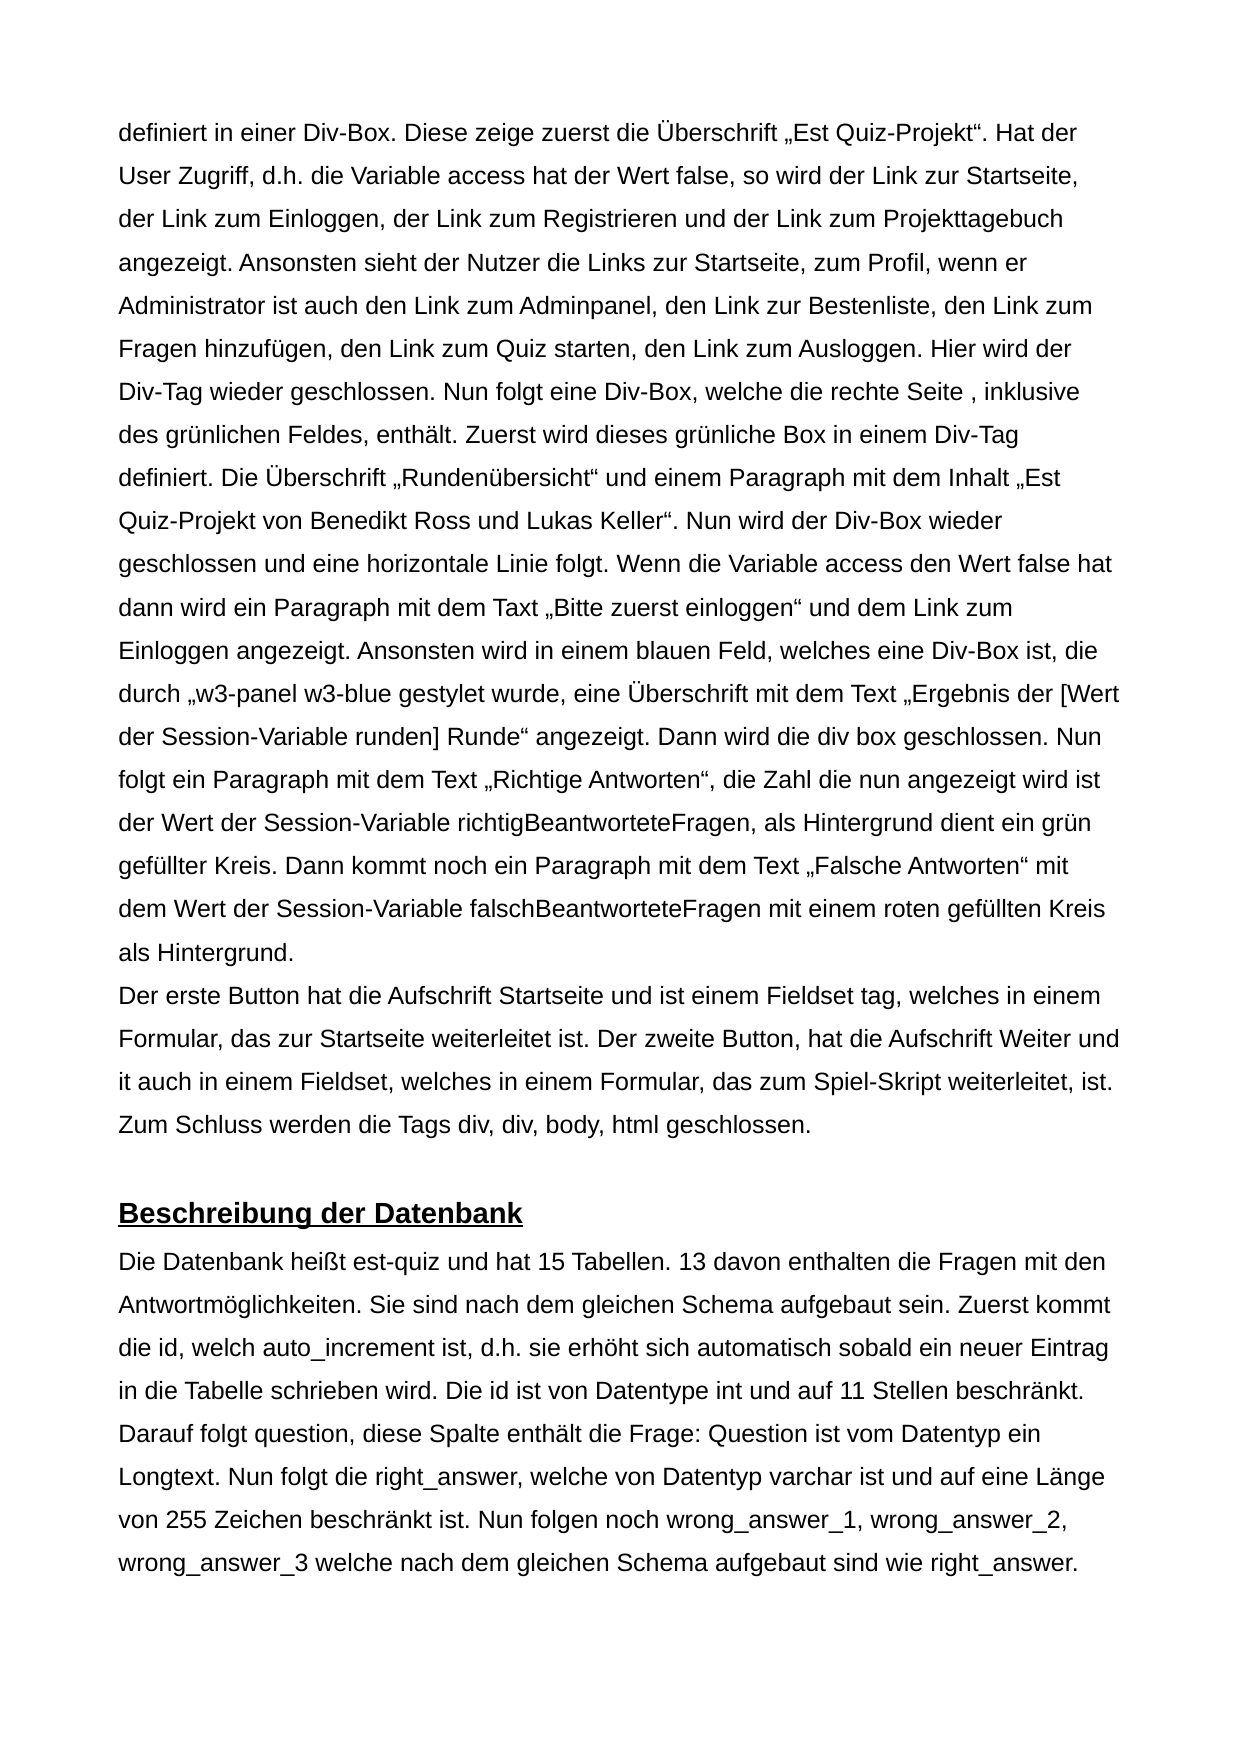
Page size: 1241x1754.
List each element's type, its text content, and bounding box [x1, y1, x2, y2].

text Der erste Button hat die Aufschrift Startseite und ist einem Fieldset tag, welches in einem Formular, das zur Startseite weiterleitet ist. Der zweite Button, hat die Aufschrift Weiter und it auch in einem Fieldset, welches in einem Formular, das zum Spiel-Skript weiterleitet, ist. Zum Schluss werden die Tags div, div, body, html geschlossen. [118, 981, 1122, 1139]
text definiert in einer Div-Box. Diese zeige zuerst die Überschrift „Est Quiz-Projekt“. Hat der User Zugriff, d.h. die Variable access hat der Wert false, so wird der Link zur Startseite, der Link zum Einloggen, der Link zum Registrieren und der Link zum Projekttagebuch angezeigt. Ansonsten sieht der Nutzer die Links zur Startseite, zum Profil, wenn er Administrator ist auch den Link zum Adminpanel, den Link zur Bestenliste, den Link zum Fragen hinzufügen, den Link zum Quiz starten, den Link zum Ausloggen. Hier wird der Div-Tag wieder geschlossen. Nun folgt eine Div-Box, welche die rechte Seite , inklusive des grünlichen Feldes, enthält. Zuerst wird dieses grünliche Box in einem Div-Tag definiert. Die Überschrift „Rundenübersicht“ und einem Paragraph mit dem Inhalt „Est Quiz-Projekt von Benedikt Ross und Lukas Keller“. Nun wird der Div-Box wieder geschlossen und eine horizontale Linie folgt. Wenn die Variable access den Wert false hat dann wird ein Paragraph mit dem Taxt „Bitte zuerst einloggen“ und dem Link zum Einloggen angezeigt. Ansonsten wird in einem blauen Feld, welches eine Div-Box ist, die durch „w3-panel w3-blue gestylet wurde, eine Überschrift mit dem Text „Ergebnis der [Wert der Session-Variable runden] Runde“ angezeigt. Dann wird die div box geschlossen. Nun folgt ein Paragraph mit dem Text „Richtige Antworten“, die Zahl die nun angezeigt wird ist der Wert der Session-Variable richtigBeantworteteFragen, als Hintergrund dient ein grün gefüllter Kreis. Dann kommt noch ein Paragraph mit dem Text „Falsche Antworten“ mit dem Wert der Session-Variable falschBeantworteteFragen mit einem roten gefüllten Kreis als Hintergrund. [118, 118, 1122, 966]
text Beschreibung der Datenbank [118, 1196, 1122, 1230]
text Die Datenbank heißt est-quiz und hat 15 Tabellen. 13 davon enthalten die Fragen mit den Antwortmöglichkeiten. Sie sind nach dem gleichen Schema aufgebaut sein. Zuerst kommt die id, welch auto_increment ist, d.h. sie erhöht sich automatisch sobald ein neuer Eintrag in die Tabelle schrieben wird. Die id ist von Datentype int und auf 11 Stellen beschränkt. Darauf folgt question, diese Spalte enthält die Frage: Question ist vom Datentyp ein Longtext. Nun folgt die right_answer, welche von Datentyp varchar ist und auf eine Länge von 255 Zeichen beschränkt ist. Nun folgen noch wrong_answer_1, wrong_answer_2, wrong_answer_3 welche nach dem gleichen Schema aufgebaut sind wie right_answer. [118, 1247, 1122, 1577]
